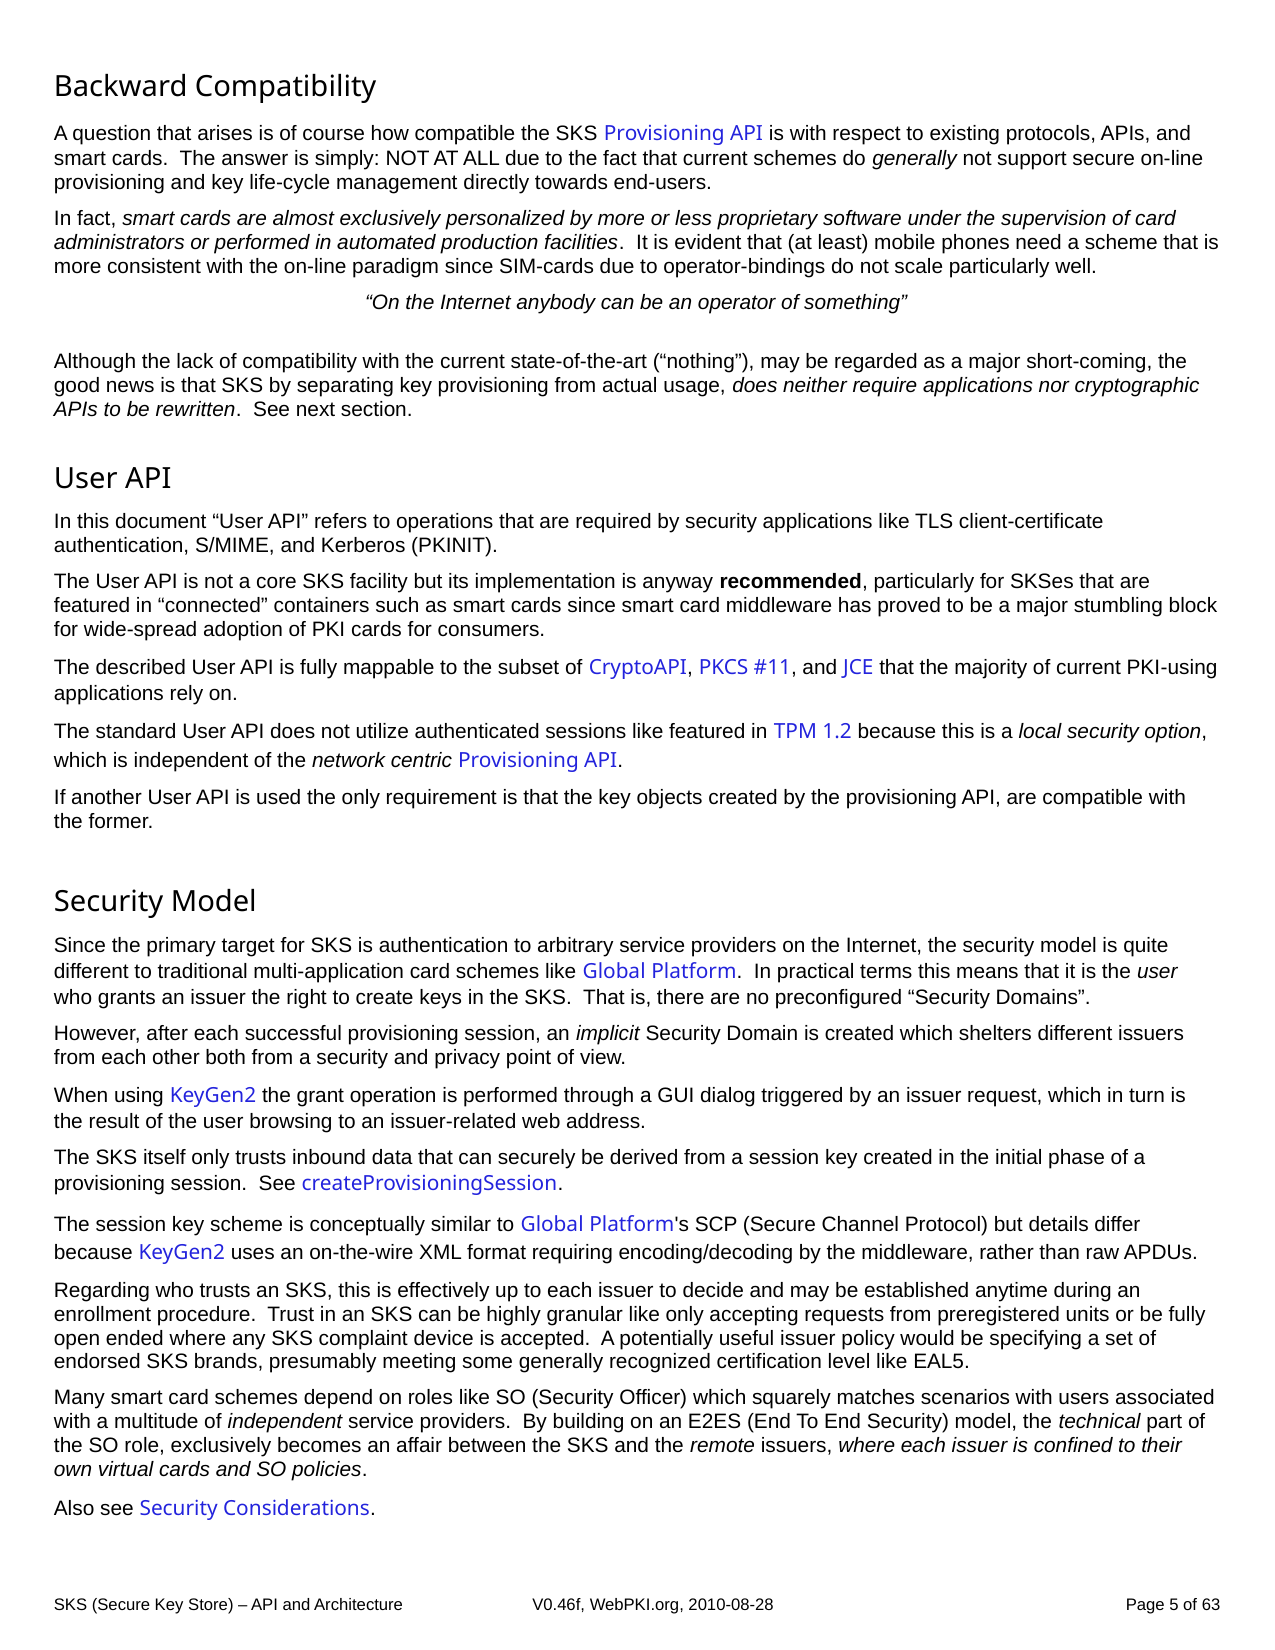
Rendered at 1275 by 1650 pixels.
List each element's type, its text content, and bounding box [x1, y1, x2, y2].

text The User API is not a core SKS facility but its implementation is anyway recommended, particularly for SKSes that are featured in “connected” containers such as smart cards since smart card middleware has proved to be a major stumbling block for wide-spread adoption of PKI cards for consumers. [54, 569, 1221, 641]
text Also see Security Considerations. [54, 1493, 1221, 1521]
text In this document “User API” refers to operations that are required by security applications like TLS client-certificate authentication, S/MIME, and Kerberos (PKINIT). [54, 509, 1221, 557]
text Although the lack of compatibility with the current state-of-the-art (“nothing”), may be regarded as a major short-coming, the good news is that SKS by separating key provisioning from actual usage, does neither require applications nor cryptographic APIs to be rewritten. See next section. [54, 349, 1221, 445]
text A question that arises is of course how compatible the SKS Provisioning API is with respect to existing protocols, APIs, and smart cards. The answer is simply: NOT AT ALL due to the fact that current schemes do generally not support secure on-line provisioning and key life-cycle management directly towards end-users. [54, 118, 1221, 194]
text However, after each successful provisioning session, an implicit Security Domain is created which shelters different issuers from each other both from a security and privacy point of view. [54, 1021, 1221, 1069]
text In fact, smart cards are almost exclusively personalized by more or less proprietary software under the supervision of card administrators or performed in automated production facilities. It is evident that (at least) mobile phones need a scheme that is more consistent with the on-line paradigm since SIM-cards due to operator-bindings do not scale particularly well. [54, 206, 1221, 278]
text When using KeyGen2 the grant operation is performed through a GUI dialog triggered by an issuer request, which in turn is the result of the user browsing to an issuer-related web address. [54, 1080, 1221, 1133]
text The SKS itself only trusts inbound data that can securely be derived from a session key created in the initial phase of a provisioning session. See createProvisioningSession. [54, 1144, 1221, 1197]
subtitle User API [54, 457, 1221, 497]
subtitle Security Model [54, 881, 1221, 920]
text Many smart card schemes depend on roles like SO (Security Officer) which squarely matches scenarios with users associated with a multitude of independent service providers. By building on an E2ES (End To End Security) model, the technical part of the SO role, exclusively becomes an affair between the SKS and the remote issuers, where each issuer is confined to their own virtual cards and SO policies. [54, 1385, 1221, 1481]
text “On the Internet anybody can be an operator of something” [54, 289, 1221, 337]
text Regarding who trusts an SKS, this is effectively up to each issuer to decide and may be established anytime during an enrollment procedure. Trust in an SKS can be highly granular like only accepting requests from preregistered units or be fully open ended where any SKS complaint device is accepted. A potentially useful issuer policy would be specifying a set of endorsed SKS brands, presumably meeting some generally recognized certification level like EAL5. [54, 1277, 1221, 1373]
subtitle Backward Compatibility [54, 66, 1221, 105]
text The described User API is fully mappable to the subset of CryptoAPI, PKCS #11, and JCE that the majority of current PKI‑using applications rely on. [54, 652, 1221, 705]
text If another User API is used the only requirement is that the key objects created by the provisioning API, are compatible with the former. [54, 785, 1221, 833]
text Since the primary target for SKS is authentication to arbitrary service providers on the Internet, the security model is quite different to traditional multi-application card schemes like Global Platform. In practical terms this means that it is the user who grants an issuer the right to create keys in the SKS. That is, there are no preconfigured “Security Domains”. [54, 933, 1221, 1009]
text The standard User API does not utilize authenticated sessions like featured in TPM 1.2 because this is a local security option, which is independent of the network centric Provisioning API. [54, 716, 1221, 773]
text The session key scheme is conceptually similar to Global Platform's SCP (Secure Channel Protocol) but details differ because KeyGen2 uses an on-the-wire XML format requiring encoding/decoding by the middleware, rather than raw APDUs. [54, 1209, 1221, 1266]
